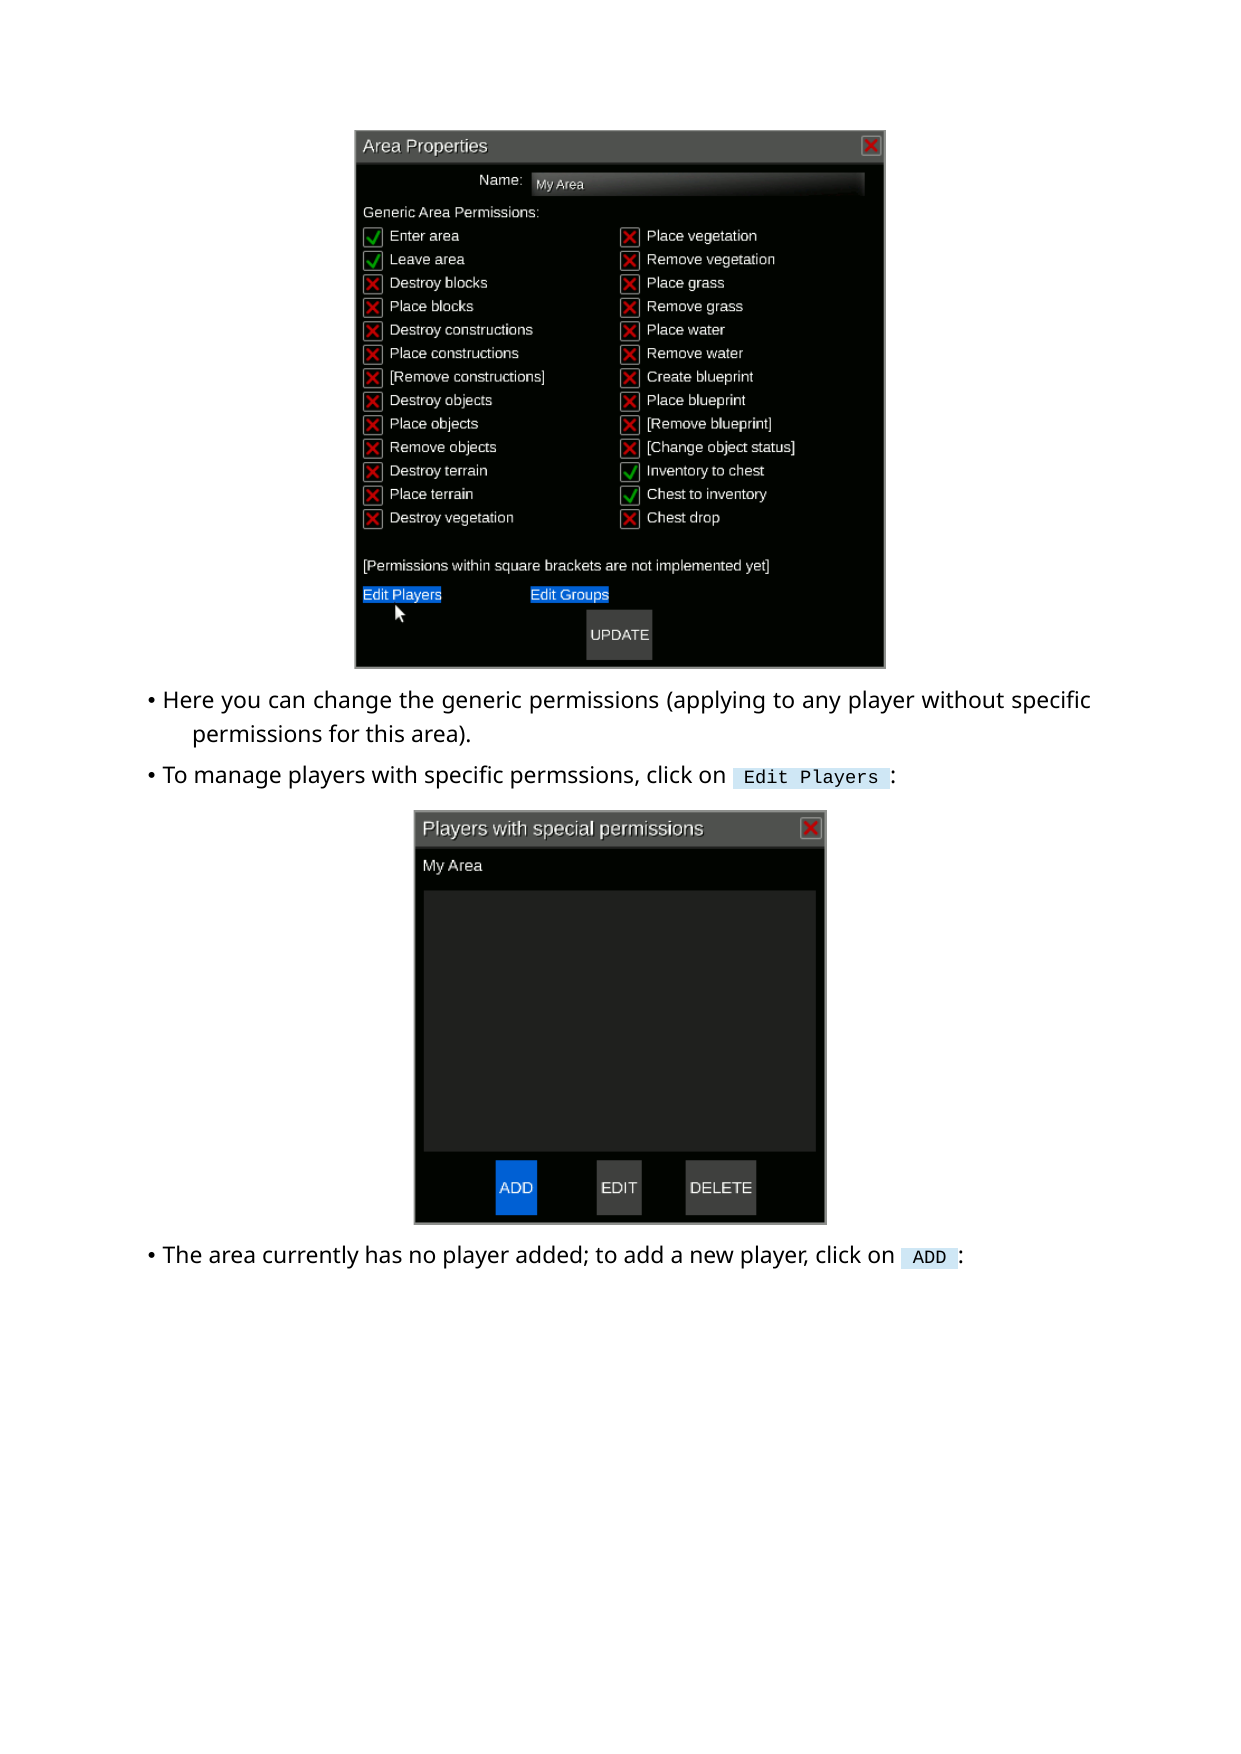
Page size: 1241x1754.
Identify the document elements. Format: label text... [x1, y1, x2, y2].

list Here you can change the generic permissions (applying to any player without specific permissions for this area). [148, 118, 1093, 749]
list To manage players with specific permssions, click on Edit Players : [148, 759, 1093, 790]
list The area currently has no player added; to add a new player, click on ADD : [148, 799, 1093, 1270]
picture [413, 810, 827, 1225]
picture [354, 130, 886, 669]
